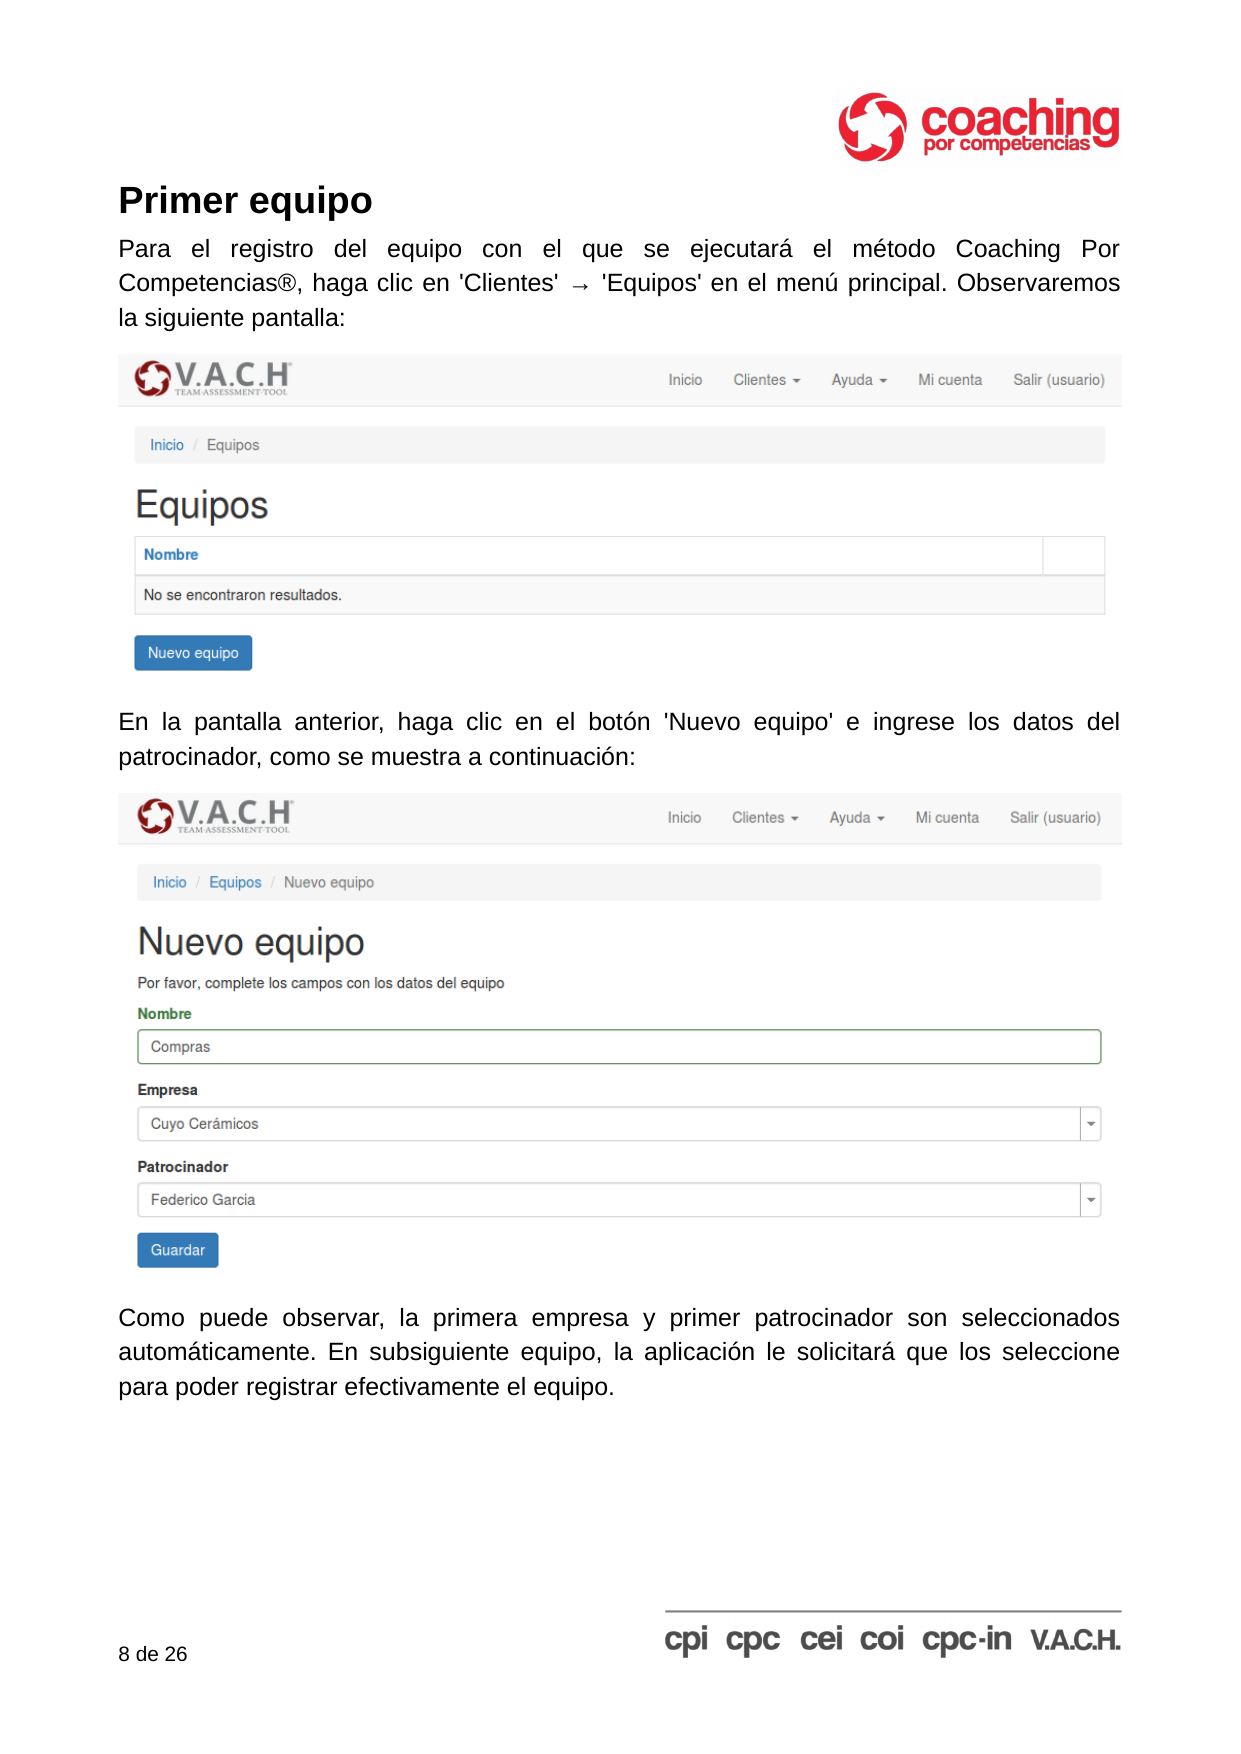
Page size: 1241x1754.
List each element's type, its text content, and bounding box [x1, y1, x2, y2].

picture [661, 1609, 1123, 1661]
picture [118, 354, 1123, 684]
picture [118, 793, 1123, 1280]
text Como puede observar, la primera empresa y primer patrocinador son seleccionados automáticamente. En subsiguiente equipo, la aplicación le solicitará que los seleccione para poder registrar efectivamente el equipo. [118, 1303, 1122, 1401]
subtitle Primer equipo [118, 177, 1122, 221]
picture [834, 88, 1123, 166]
text En la pantalla anterior, haga clic en el botón 'Nuevo equipo' e ingrese los datos del patrocinador, como se muestra a continuación: [118, 707, 1122, 771]
text Para el registro del equipo con el que se ejecutará el método Coaching Por Competencias®, haga clic en 'Clientes' → 'Equipos' en el menú principal. Observaremos la siguiente pantalla: [118, 234, 1122, 331]
